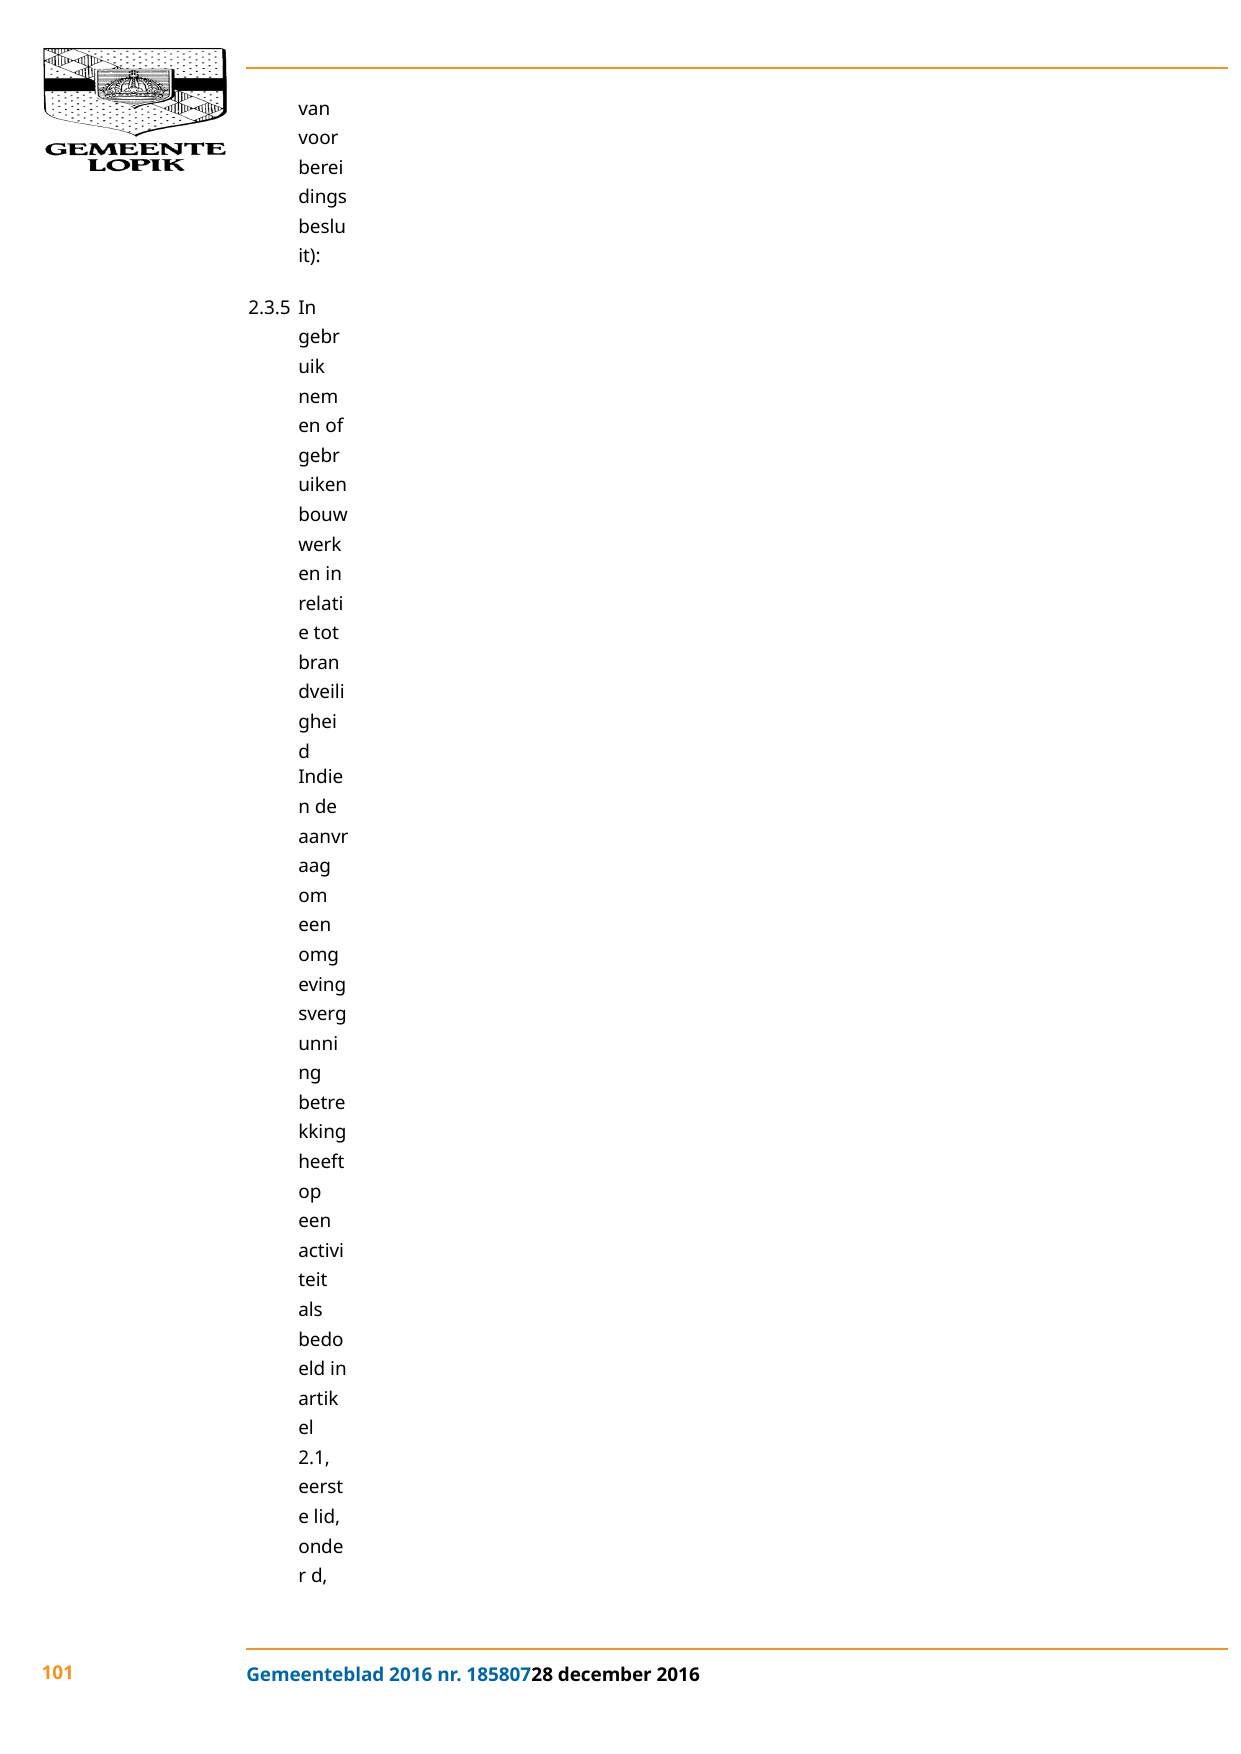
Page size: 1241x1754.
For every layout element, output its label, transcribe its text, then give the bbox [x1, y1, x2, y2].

table_cell In gebruik nemen of gebruiken bouwwerken in relatie tot brandveiligheid [298, 294, 348, 764]
table_cell [348, 764, 398, 1588]
table_cell [298, 269, 348, 294]
picture [41, 47, 231, 172]
table_cell [348, 294, 398, 764]
table_cell 2.3.5 [248, 294, 298, 764]
table_cell [248, 95, 298, 268]
table_cell [248, 269, 298, 294]
table_cell [248, 764, 298, 1588]
table_cell van voorbereidingsbesluit): [298, 95, 348, 268]
table_cell [348, 269, 398, 294]
table_cell Indien de aanvraag om een omgevingsvergunning betrekking heeft op een activiteit als bedoeld in artikel 2.1, eerste lid, onder d, [298, 764, 348, 1588]
table_cell [348, 95, 398, 268]
